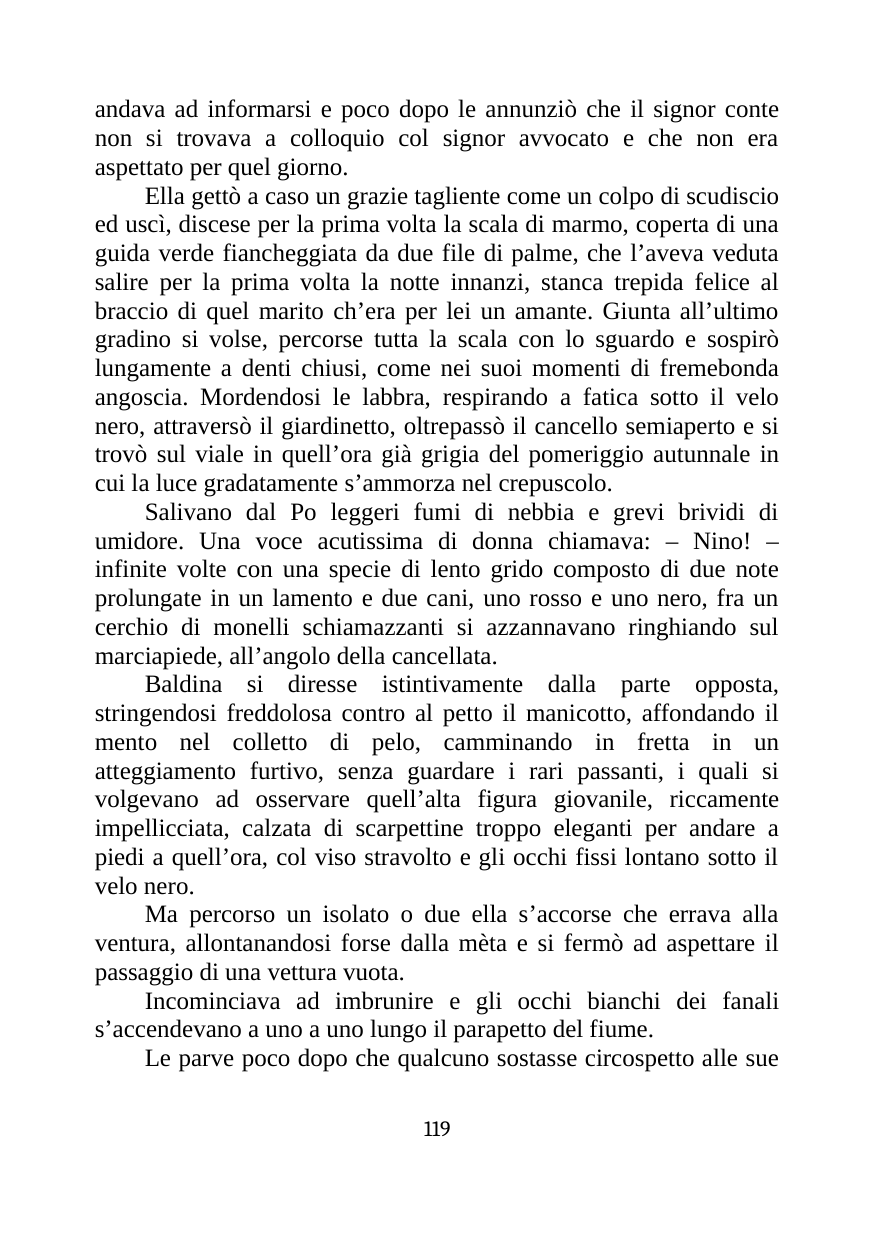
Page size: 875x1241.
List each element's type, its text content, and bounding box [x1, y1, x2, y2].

text andava ad informarsi e poco dopo le annunziò che il signor conte non si trovava a colloquio col signor avvocato e che non era aspettato per quel giorno. [94, 94, 779, 181]
text Ella gettò a caso un grazie tagliente come un colpo di scudiscio ed uscì, discese per la prima volta la scala di marmo, coperta di una guida verde fiancheggiata da due file di palme, che l’aveva veduta salire per la prima volta la notte innanzi, stanca trepida felice al braccio di quel marito ch’era per lei un amante. Giunta all’ultimo gradino si volse, percorse tutta la scala con lo sguardo e sospirò lungamente a denti chiusi, come nei suoi momenti di fremebonda angoscia. Mordendosi le labbra, respirando a fatica sotto il velo nero, attraversò il giardinetto, oltrepassò il cancello semiaperto e si trovò sul viale in quell’ora già grigia del pomeriggio autunnale in cui la luce gradatamente s’ammorza nel crepuscolo. [94, 181, 779, 497]
text Baldina si diresse istintivamente dalla parte opposta, stringendosi freddolosa contro al petto il manicotto, affondando il mento nel colletto di pelo, camminando in fretta in un atteggiamento furtivo, senza guardare i rari passanti, i quali si volgevano ad osservare quell’alta figura giovanile, riccamente impellicciata, calzata di scarpettine troppo eleganti per andare a piedi a quell’ora, col viso stravolto e gli occhi fissi lontano sotto il velo nero. [94, 669, 779, 899]
text Ma percorso un isolato o due ella s’accorse che errava alla ventura, allontanandosi forse dalla mèta e si fermò ad aspettare il passaggio di una vettura vuota. [94, 899, 779, 986]
text Le parve poco dopo che qualcuno sostasse circospetto alle sue [94, 1043, 779, 1072]
text Incominciava ad imbrunire e gli occhi bianchi dei fanali s’accendevano a uno a uno lungo il parapetto del fiume. [94, 986, 779, 1043]
text Salivano dal Po leggeri fumi di nebbia e grevi brividi di umidore. Una voce acutissima di donna chiamava: – Nino! – infinite volte con una specie di lento grido composto di due note prolungate in un lamento e due cani, uno rosso e uno nero, fra un cerchio di monelli schiamazzanti si azzannavano ringhiando sul marciapiede, all’angolo della cancellata. [94, 497, 779, 669]
